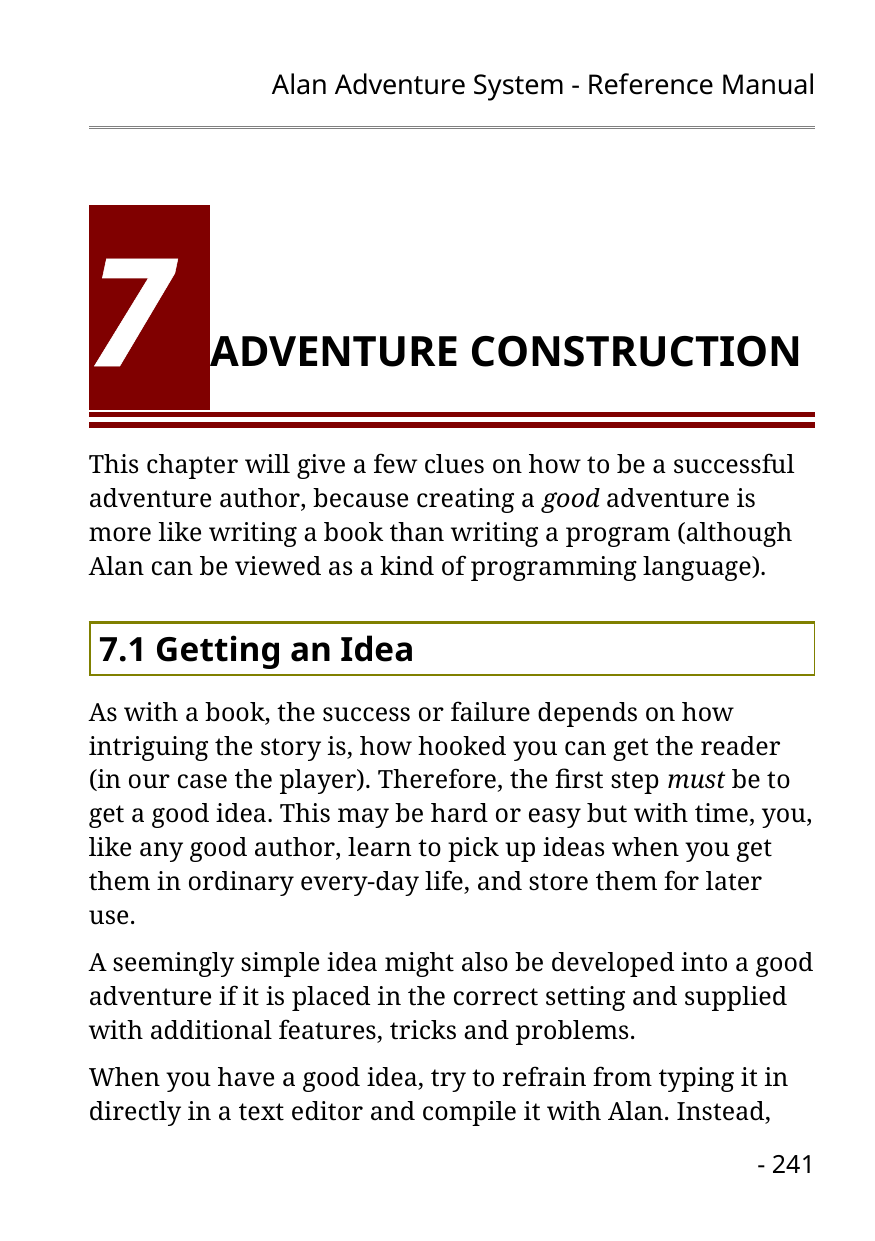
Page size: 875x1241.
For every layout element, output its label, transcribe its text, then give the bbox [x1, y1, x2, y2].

text This chapter will give a few clues on how to be a successful adventure author, because creating a good adventure is more like writing a book than writing a program (although Alan can be viewed as a kind of programming language). [88, 447, 815, 582]
subtitle Getting an Idea [91, 624, 814, 674]
text As with a book, the success or failure depends on how intriguing the story is, how hooked you can get the reader (in our case the player). Therefore, the first step must be to get a good idea. This may be hard or easy but with time, you, like any good author, learn to pick up ideas when you get them in ordinary every-day life, and store them for later use. [88, 694, 815, 932]
subtitle Adventure Construction [88, 205, 815, 428]
text A seemingly simple idea might also be developed into a good adventure if it is placed in the correct setting and supplied with additional features, tricks and problems. [88, 945, 815, 1047]
text When you have a good idea, try to refrain from typing it in directly in a text editor and compile it with Alan. Instead, [88, 1060, 815, 1128]
